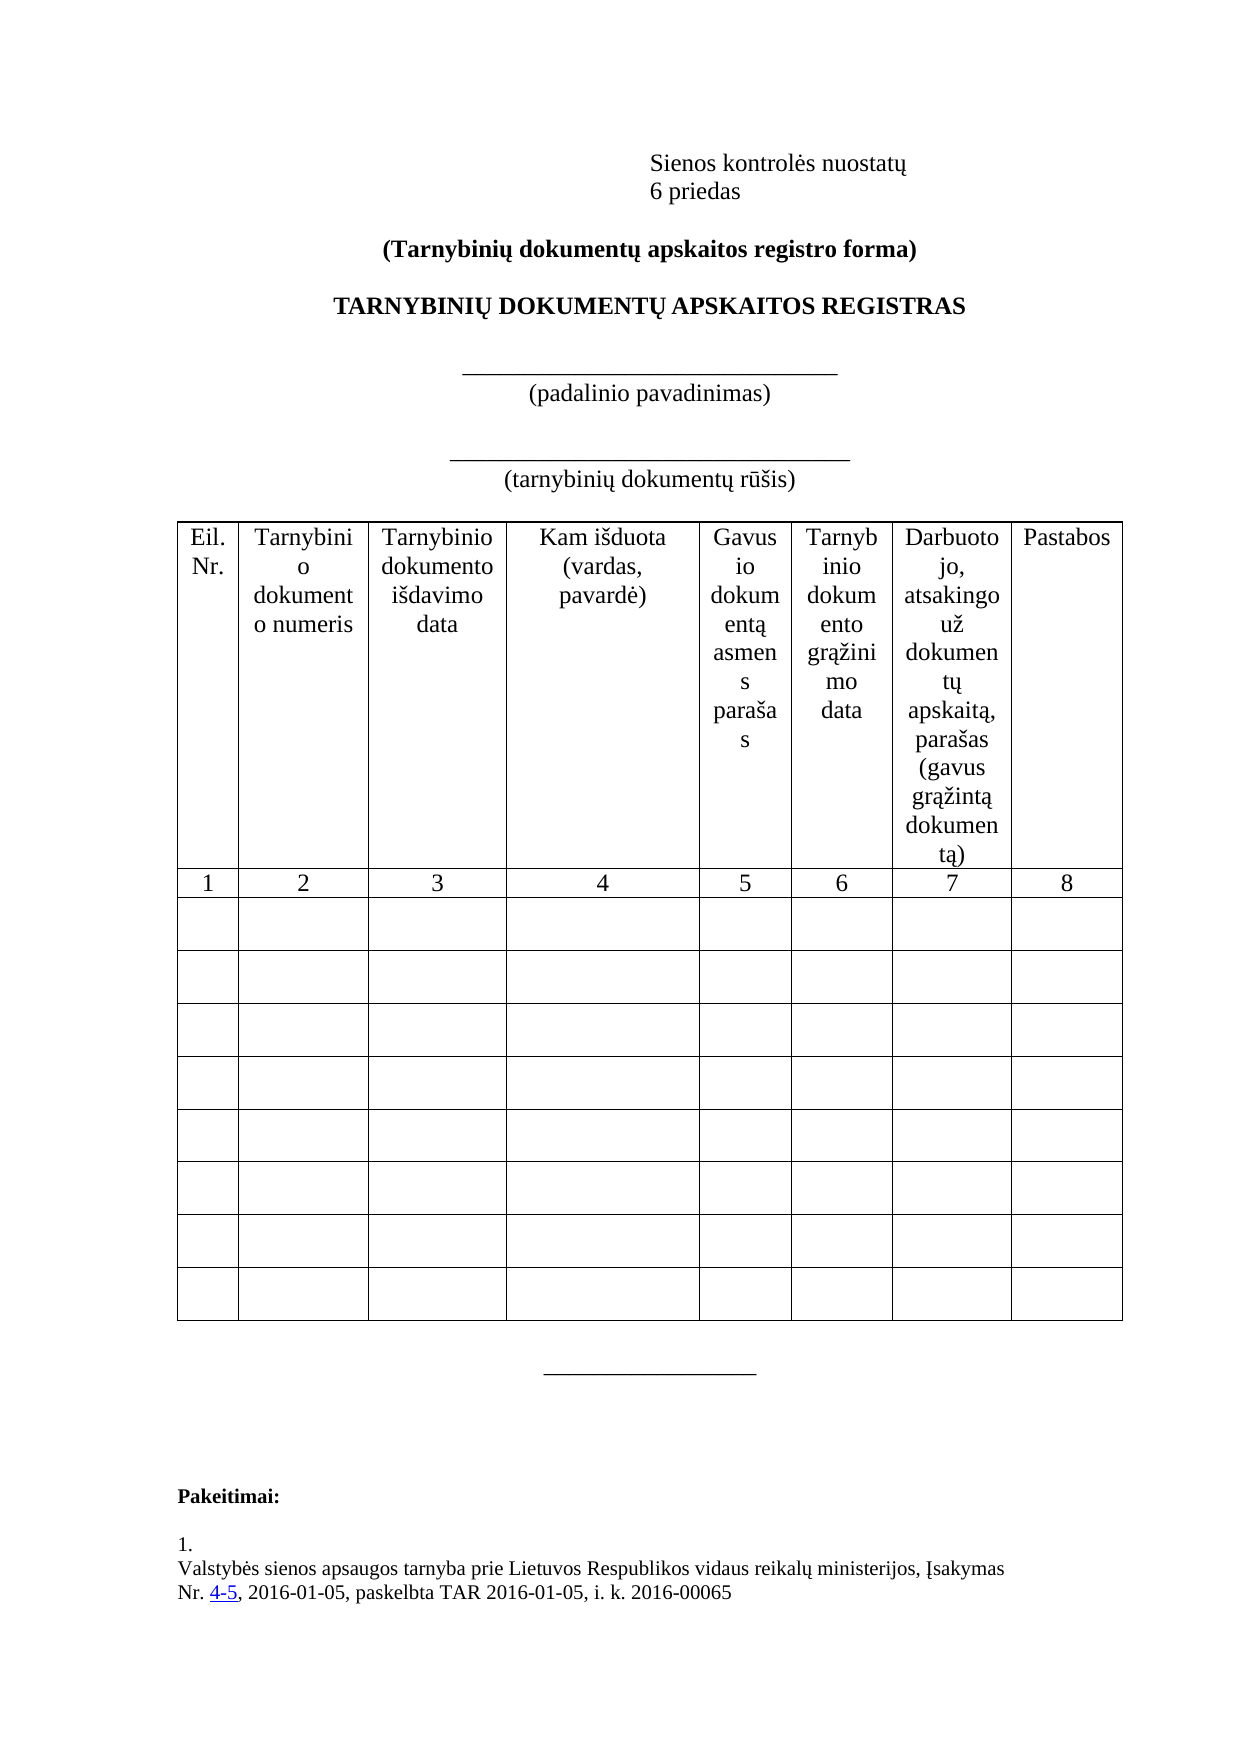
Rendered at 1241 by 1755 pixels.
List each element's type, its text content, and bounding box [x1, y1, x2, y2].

table_cell [507, 1215, 699, 1267]
table_header Eil. Nr. [178, 523, 238, 867]
table_cell [239, 1162, 368, 1214]
table_cell [507, 898, 699, 950]
table_header Tarnybinio dokumento numeris [239, 523, 368, 867]
table_cell [792, 1110, 892, 1161]
text Nr. 4-5, 2016-01-05, paskelbta TAR 2016-01-05, i. k. 2016-00065 [177, 1580, 1122, 1604]
table_cell [792, 1004, 892, 1056]
text ______________________________ [177, 349, 1122, 378]
table_cell [507, 1004, 699, 1056]
table_cell 7 [893, 869, 1011, 897]
table_cell [1012, 1268, 1122, 1320]
table_cell [239, 951, 368, 1003]
text TARNYBINIŲ DOKUMENTŲ APSKAITOS REGISTRAS [177, 291, 1122, 320]
table_cell [792, 1268, 892, 1320]
table_cell [1012, 1162, 1122, 1214]
table_cell [369, 1110, 506, 1161]
table_cell [700, 1110, 791, 1161]
text ________________________________ [177, 435, 1122, 464]
table_cell [369, 1215, 506, 1267]
table_cell 8 [1012, 869, 1122, 897]
table_cell [893, 898, 1011, 950]
text 6 priedas [649, 176, 1122, 205]
text (Tarnybinių dokumentų apskaitos registro forma) [177, 234, 1122, 263]
table_cell [369, 1057, 506, 1108]
text Pakeitimai: [177, 1484, 1122, 1508]
table_cell [369, 898, 506, 950]
table_cell [178, 1110, 238, 1161]
table_cell [1012, 898, 1122, 950]
table_cell [700, 1215, 791, 1267]
table_cell 1 [178, 869, 238, 897]
table_cell [178, 1162, 238, 1214]
table_cell [792, 1057, 892, 1108]
table_cell [369, 1162, 506, 1214]
table_cell [893, 1268, 1011, 1320]
table_cell [893, 951, 1011, 1003]
table_cell [507, 1110, 699, 1161]
table_cell [1012, 1004, 1122, 1056]
table_header Gavusio dokumentą asmens parašas [700, 523, 791, 867]
table_cell 2 [239, 869, 368, 897]
text Valstybės sienos apsaugos tarnyba prie Lietuvos Respublikos vidaus reikalų ministerijos, Įsakymas [177, 1556, 1122, 1580]
table_cell [178, 951, 238, 1003]
table_cell [893, 1162, 1011, 1214]
table_cell [369, 1004, 506, 1056]
table_cell [792, 1215, 892, 1267]
table_cell [239, 1004, 368, 1056]
table_cell 5 [700, 869, 791, 897]
table_cell [239, 1057, 368, 1108]
table_cell [178, 1004, 238, 1056]
table_cell [700, 898, 791, 950]
table_cell [792, 898, 892, 950]
table_cell 3 [369, 869, 506, 897]
table_cell [178, 1057, 238, 1108]
table_cell [700, 1057, 791, 1108]
table_cell [1012, 1057, 1122, 1108]
table_header Darbuotojo, atsakingo už dokumentų apskaitą, parašas (gavus grąžintą dokumentą) [893, 523, 1011, 867]
table_cell [369, 951, 506, 1003]
table_cell [178, 1215, 238, 1267]
table_cell [1012, 1110, 1122, 1161]
table_cell [1012, 951, 1122, 1003]
table_header Pastabos [1012, 523, 1122, 867]
table_cell [507, 1057, 699, 1108]
table_cell [239, 1215, 368, 1267]
table_cell [239, 898, 368, 950]
table_cell [893, 1004, 1011, 1056]
table_cell [507, 1162, 699, 1214]
table_cell [700, 1162, 791, 1214]
table_cell [507, 951, 699, 1003]
table_cell [700, 1004, 791, 1056]
text Sienos kontrolės nuostatų [649, 148, 1122, 176]
text (padalinio pavadinimas) [177, 378, 1122, 406]
table_cell [369, 1268, 506, 1320]
table_header Tarnybinio dokumento išdavimo data [369, 523, 506, 867]
table_cell [700, 1268, 791, 1320]
table_header Tarnybinio dokumento grąžinimo data [792, 523, 892, 867]
table_cell 4 [507, 869, 699, 897]
table_cell 6 [792, 869, 892, 897]
table_cell [893, 1110, 1011, 1161]
table_cell [792, 1162, 892, 1214]
table_cell [178, 1268, 238, 1320]
table_cell [178, 898, 238, 950]
table_cell [792, 951, 892, 1003]
table_header Kam išduota (vardas, pavardė) [507, 523, 699, 867]
text (tarnybinių dokumentų rūšis) [177, 464, 1122, 493]
text _________________ [177, 1349, 1122, 1378]
text 1. [177, 1532, 1122, 1556]
table_cell [239, 1268, 368, 1320]
table_cell [239, 1110, 368, 1161]
table_cell [893, 1057, 1011, 1108]
table_cell [700, 951, 791, 1003]
table_cell [1012, 1215, 1122, 1267]
table_cell [507, 1268, 699, 1320]
table_cell [893, 1215, 1011, 1267]
